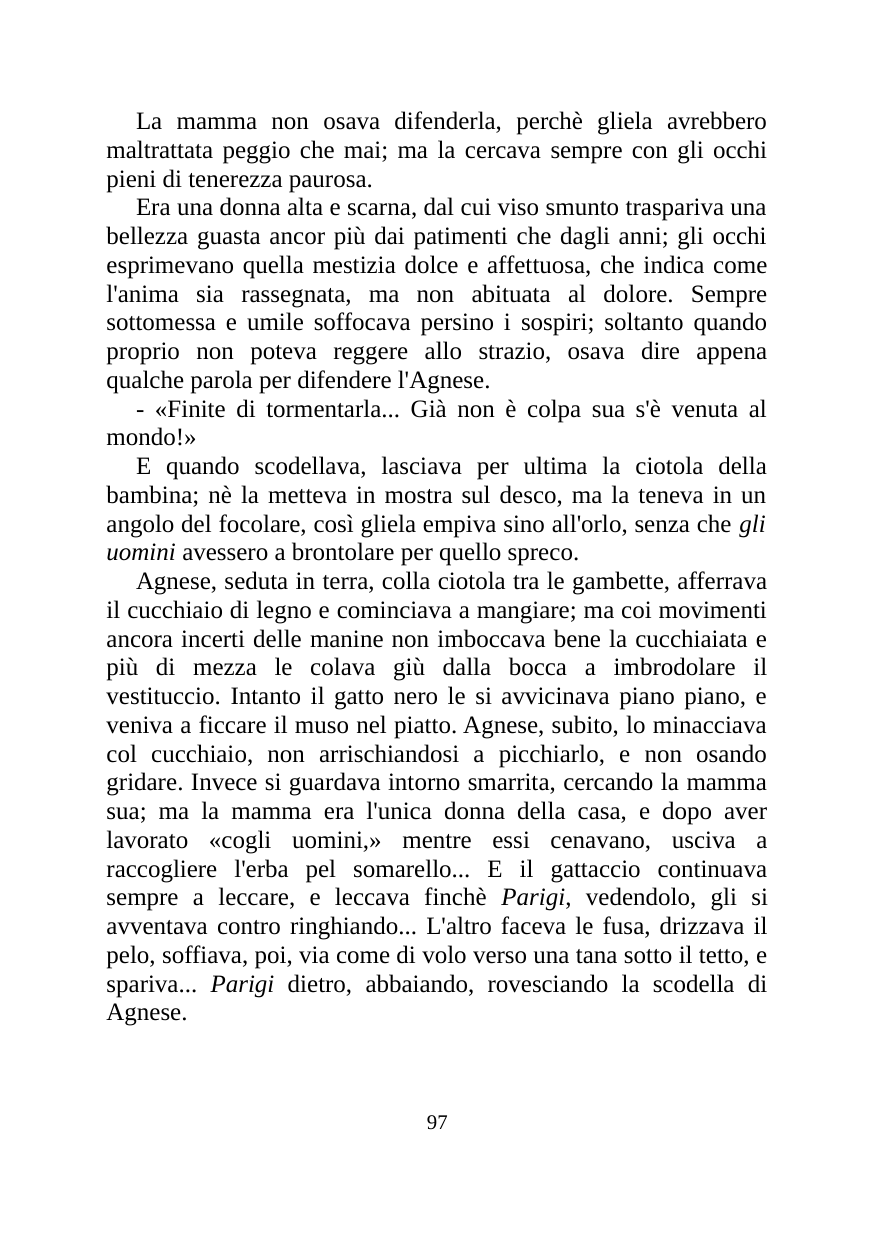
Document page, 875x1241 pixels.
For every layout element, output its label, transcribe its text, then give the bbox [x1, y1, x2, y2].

text - «Finite di tormentarla... Già non è colpa sua s'è venuta al mondo!» [106, 394, 768, 451]
text Era una donna alta e scarna, dal cui viso smunto traspariva una bellezza guasta ancor più dai patimenti che dagli anni; gli occhi esprimevano quella mestizia dolce e affettuosa, che indica come l'anima sia rassegnata, ma non abituata al dolore. Sempre sottomessa e umile soffocava persino i sospiri; soltanto quando proprio non poteva reggere allo strazio, osava dire appena qualche parola per difendere l'Agnese. [106, 192, 768, 394]
text E quando scodellava, lasciava per ultima la ciotola della bambina; nè la metteva in mostra sul desco, ma la teneva in un angolo del focolare, così gliela empiva sino all'orlo, senza che gli uomini avessero a brontolare per quello spreco. [106, 451, 768, 566]
text Agnese, seduta in terra, colla ciotola tra le gambette, afferrava il cucchiaio di legno e cominciava a mangiare; ma coi movimenti ancora incerti delle manine non imboccava bene la cucchiaiata e più di mezza le colava giù dalla bocca a imbrodolare il vestituccio. Intanto il gatto nero le si avvicinava piano piano, e veniva a ficcare il muso nel piatto. Agnese, subito, lo minacciava col cucchiaio, non arrischiandosi a picchiarlo, e non osando gridare. Invece si guardava intorno smarrita, cercando la mamma sua; ma la mamma era l'unica donna della casa, e dopo aver lavorato «cogli uomini,» mentre essi cenavano, usciva a raccogliere l'erba pel somarello... E il gattaccio continuava sempre a leccare, e leccava finchè Parigi, vedendolo, gli si avventava contro ringhiando... L'altro faceva le fusa, drizzava il pelo, soffiava, poi, via come di volo verso una tana sotto il tetto, e spariva... Parigi dietro, abbaiando, rovesciando la scodella di Agnese. [106, 566, 768, 1026]
text La mamma non osava difenderla, perchè gliela avrebbero maltrattata peggio che mai; ma la cercava sempre con gli occhi pieni di tenerezza paurosa. [106, 106, 768, 192]
